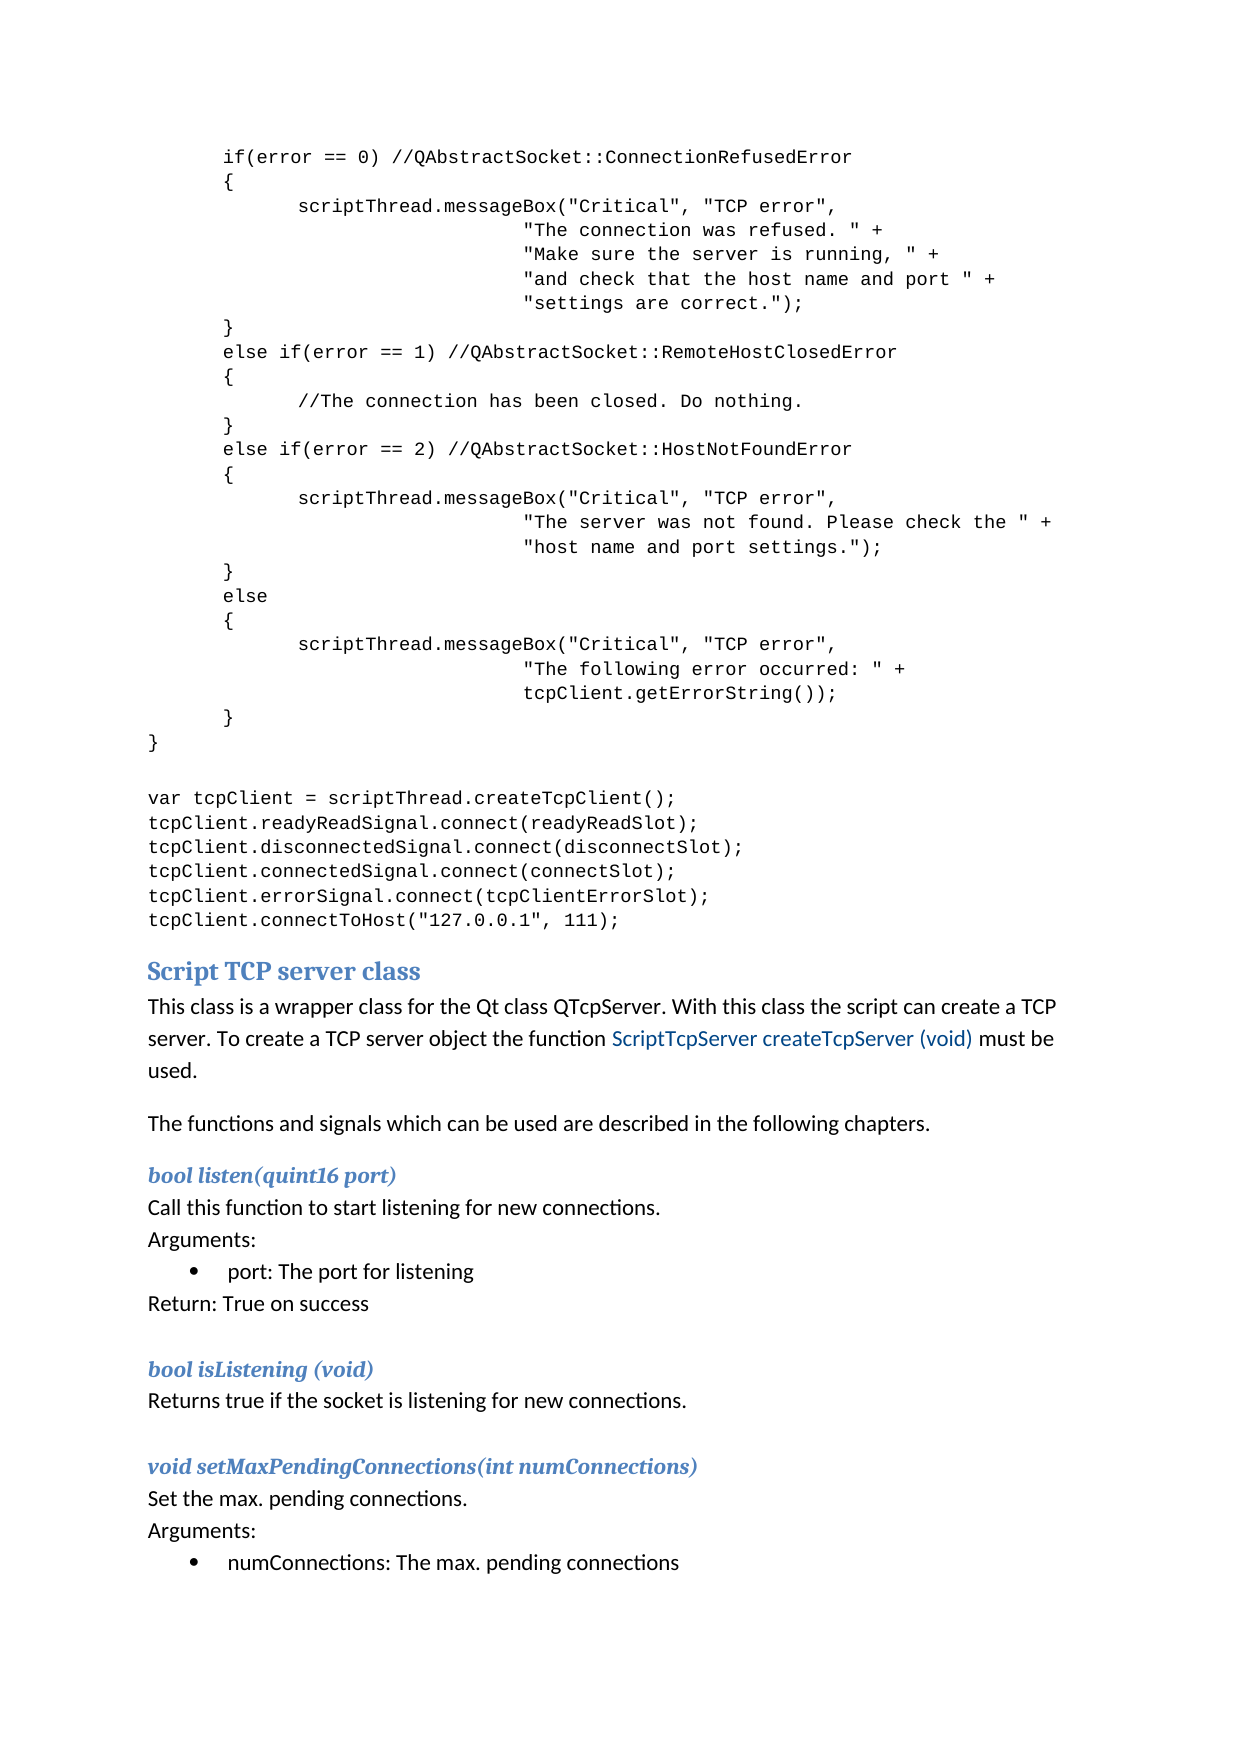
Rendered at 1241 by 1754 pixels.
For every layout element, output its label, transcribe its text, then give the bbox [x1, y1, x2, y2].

text { [148, 464, 1093, 486]
text else [148, 586, 1093, 608]
text Arguments: [148, 1225, 1093, 1253]
text } [148, 733, 1093, 754]
text tcpClient.connectedSignal.connect(connectSlot); [148, 862, 1093, 883]
subtitle bool isListening (void) [148, 1356, 1093, 1383]
text tcpClient.connectToHost("127.0.0.1", 111); [148, 911, 1093, 932]
text tcpClient.readyReadSignal.connect(readyReadSlot); [148, 813, 1093, 835]
text else if(error == 1) //QAbstractSocket::RemoteHostClosedError [148, 343, 1093, 364]
text Arguments: [148, 1516, 1093, 1544]
text Return: True on success [148, 1289, 1093, 1317]
list numConnections: The max. pending connections [190, 1548, 1093, 1577]
text else if(error == 2) //QAbstractSocket::HostNotFoundError [148, 440, 1093, 461]
text } [148, 416, 1093, 437]
text "Make sure the server is running, " + [148, 245, 1093, 266]
text { [148, 367, 1093, 388]
text scriptThread.messageBox("Critical", "TCP error", [148, 635, 1093, 656]
text //The connection has been closed. Do nothing. [148, 391, 1093, 413]
text if(error == 0) //QAbstractSocket::ConnectionRefusedError [148, 148, 1093, 169]
text The functions and signals which can be used are described in the following chapters. [148, 1109, 1093, 1137]
text "settings are correct."); [148, 294, 1093, 315]
text This class is a wrapper class for the Qt class QTcpServer. With this class the script can create a TCP server. To create a TCP server object the function ScriptTcpServer createTcpServer (void) must be used. [148, 992, 1093, 1084]
text "The connection was refused. " + [148, 221, 1093, 242]
text "The following error occurred: " + [148, 659, 1093, 681]
text "The server was not found. Please check the " + [148, 513, 1093, 534]
text var tcpClient = scriptThread.createTcpClient(); [148, 789, 1093, 810]
text Returns true if the socket is listening for new connections. [148, 1387, 1093, 1415]
text } [148, 562, 1093, 583]
subtitle Script TCP server class [148, 956, 1093, 987]
text scriptThread.messageBox("Critical", "TCP error", [148, 196, 1093, 218]
text } [148, 318, 1093, 339]
text { [148, 172, 1093, 193]
subtitle bool listen(quint16 port) [148, 1162, 1093, 1189]
text tcpClient.disconnectedSignal.connect(disconnectSlot); [148, 838, 1093, 859]
text Set the max. pending connections. [148, 1484, 1093, 1512]
text tcpClient.errorSignal.connect(tcpClientErrorSlot); [148, 887, 1093, 908]
text Call this function to start listening for new connections. [148, 1193, 1093, 1221]
text "host name and port settings."); [148, 538, 1093, 559]
text "and check that the host name and port " + [148, 269, 1093, 291]
text scriptThread.messageBox("Critical", "TCP error", [148, 489, 1093, 510]
list port: The port for listening [190, 1257, 1093, 1285]
text } [148, 708, 1093, 729]
text { [148, 611, 1093, 632]
subtitle void setMaxPendingConnections(int numConnections) [148, 1454, 1093, 1480]
text tcpClient.getErrorString()); [148, 684, 1093, 705]
